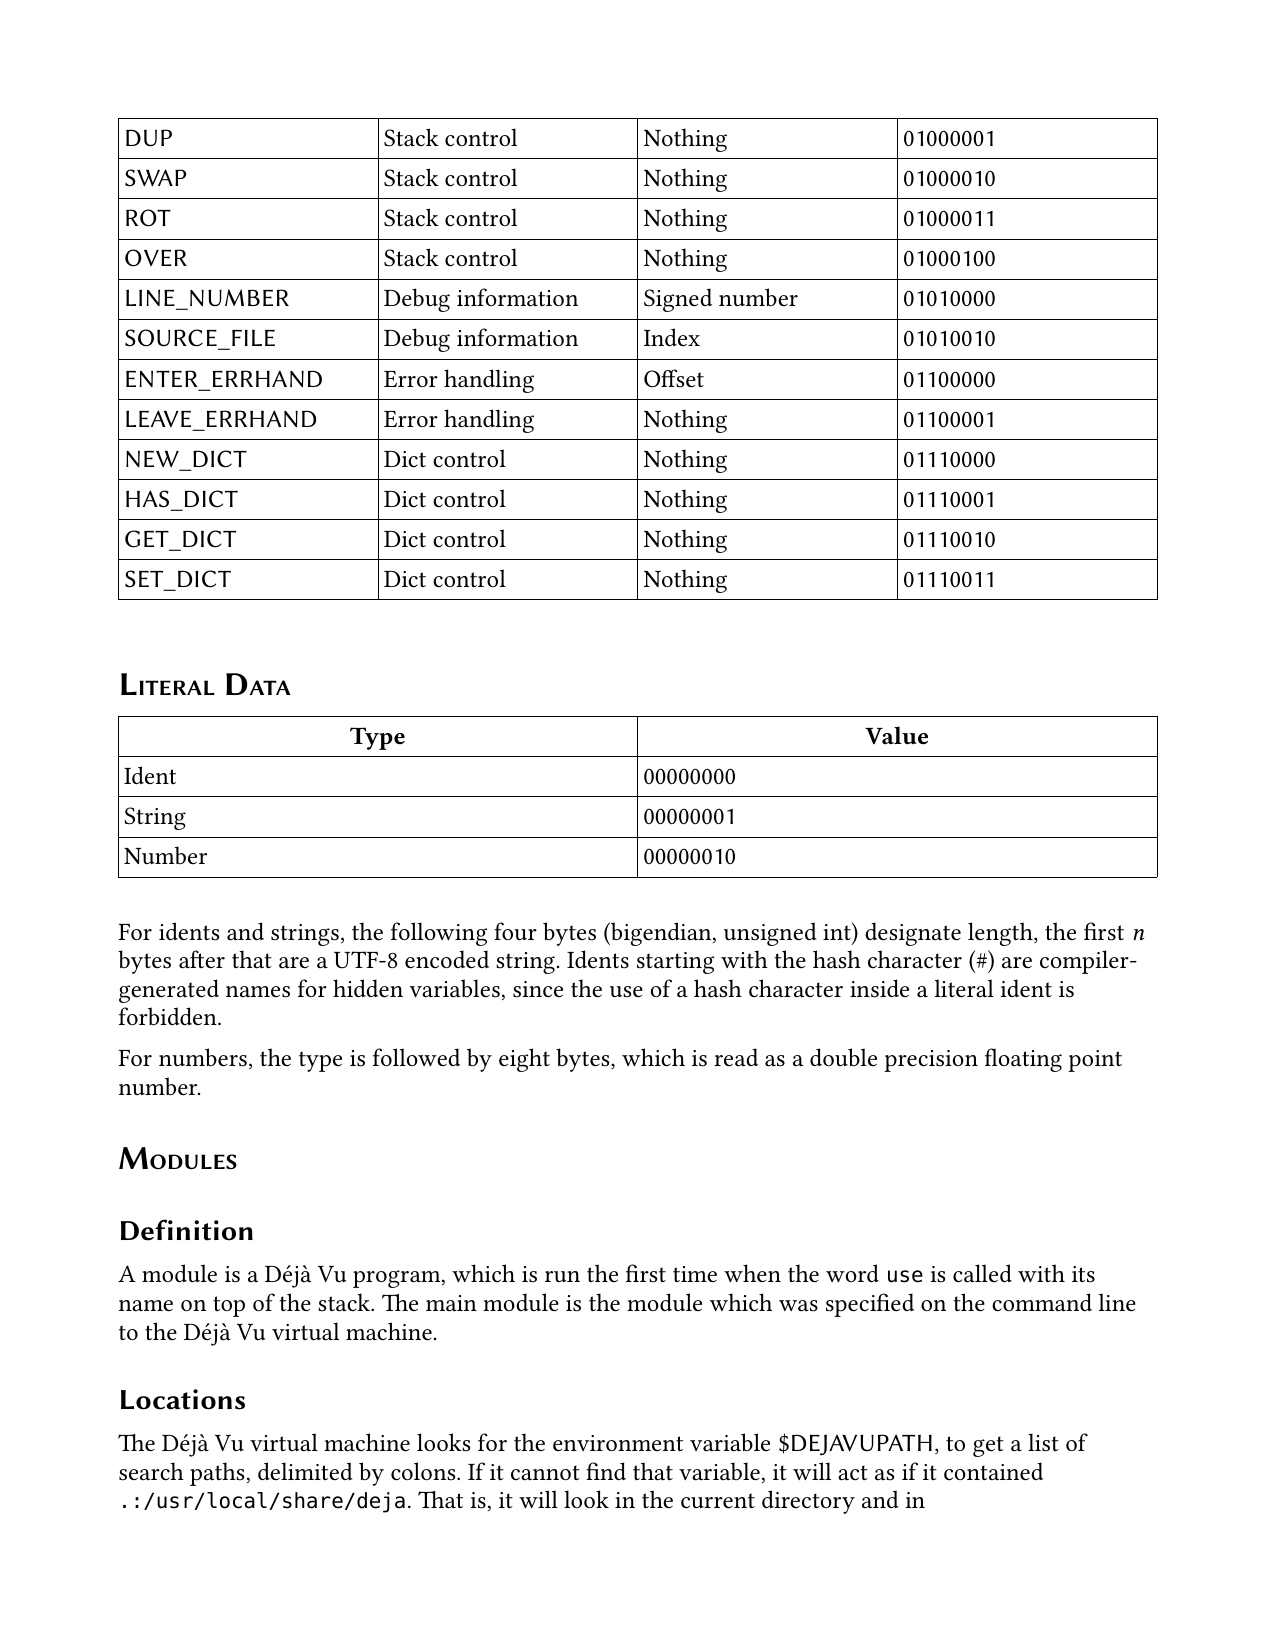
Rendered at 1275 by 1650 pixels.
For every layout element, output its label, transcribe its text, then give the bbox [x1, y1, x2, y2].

text For numbers, the type is followed by eight bytes, which is read as a double precision floating point number. [118, 1044, 1157, 1102]
table_cell Nothing [638, 400, 897, 439]
table_cell Error handling [379, 400, 637, 439]
table_cell 01010010 [898, 320, 1157, 359]
text The Déjà Vu virtual machine looks for the environment variable $DEJAVUPATH, to get a list of search paths, delimited by colons. If it cannot find that variable, it will act as if it contained .:/usr/local/share/deja. That is, it will look in the current directory and in [118, 1429, 1157, 1515]
table_header Type [119, 717, 637, 756]
table_cell Nothing [638, 440, 897, 479]
table_cell Stack control [379, 240, 637, 278]
table_cell Nothing [638, 560, 897, 599]
table_cell Nothing [638, 199, 897, 238]
table_cell ENTER_ERRHAND [119, 360, 378, 399]
table_cell 01110000 [898, 440, 1157, 479]
table_cell 01000010 [898, 159, 1157, 198]
table_cell Dict control [379, 480, 637, 519]
table_cell Nothing [638, 240, 897, 278]
table_cell Dict control [379, 560, 637, 599]
table_cell OVER [119, 240, 378, 278]
table_cell Stack control [379, 159, 637, 198]
table_cell LEAVE_ERRHAND [119, 400, 378, 439]
table_cell LINE_NUMBER [119, 280, 378, 319]
text A module is a Déjà Vu program, which is run the first time when the word use is called with its name on top of the stack. The main module is the module which was specified on the command line to the Déjà Vu virtual machine. [118, 1261, 1157, 1346]
table_cell String [119, 797, 637, 837]
table_cell SET_DICT [119, 560, 378, 599]
table_cell Debug information [379, 320, 637, 359]
subtitle Modules [118, 1139, 1157, 1177]
table_cell SOURCE_FILE [119, 320, 378, 359]
subtitle Literal Data [118, 666, 1157, 704]
table_cell DUP [119, 119, 378, 158]
table_cell Nothing [638, 520, 897, 559]
table_cell 00000010 [638, 838, 1157, 877]
table_cell ROT [119, 199, 378, 238]
table_cell GET_DICT [119, 520, 378, 559]
table_cell 01110001 [898, 480, 1157, 519]
table_cell Dict control [379, 440, 637, 479]
table_cell Stack control [379, 199, 637, 238]
table_cell 01100001 [898, 400, 1157, 439]
table_cell 01010000 [898, 280, 1157, 319]
table_cell 00000000 [638, 757, 1157, 796]
table_cell NEW_DICT [119, 440, 378, 479]
table_cell 01000011 [898, 199, 1157, 238]
table_cell Error handling [379, 360, 637, 399]
table_cell Signed number [638, 280, 897, 319]
table_cell Stack control [379, 119, 637, 158]
table_cell Nothing [638, 159, 897, 198]
subtitle Locations [118, 1384, 1157, 1417]
table_cell 00000001 [638, 797, 1157, 837]
table_cell Ident [119, 757, 637, 796]
subtitle Definition [118, 1215, 1157, 1248]
table_header Value [638, 717, 1157, 756]
table_cell 01110011 [898, 560, 1157, 599]
text For idents and strings, the following four bytes (bigendian, unsigned int) designate length, the first n bytes after that are a UTF-8 encoded string. Idents starting with the hash character (#) are compiler-generated names for hidden variables, since the use of a hash character inside a literal ident is forbidden. [118, 918, 1157, 1032]
table_cell HAS_DICT [119, 480, 378, 519]
table_cell Debug information [379, 280, 637, 319]
table_cell 01000001 [898, 119, 1157, 158]
table_cell Nothing [638, 480, 897, 519]
table_cell 01110010 [898, 520, 1157, 559]
table_cell Number [119, 838, 637, 877]
table_cell 01100000 [898, 360, 1157, 399]
table_cell Nothing [638, 119, 897, 158]
table_cell Offset [638, 360, 897, 399]
table_cell Dict control [379, 520, 637, 559]
table_cell 01000100 [898, 240, 1157, 278]
table_cell SWAP [119, 159, 378, 198]
table_cell Index [638, 320, 897, 359]
